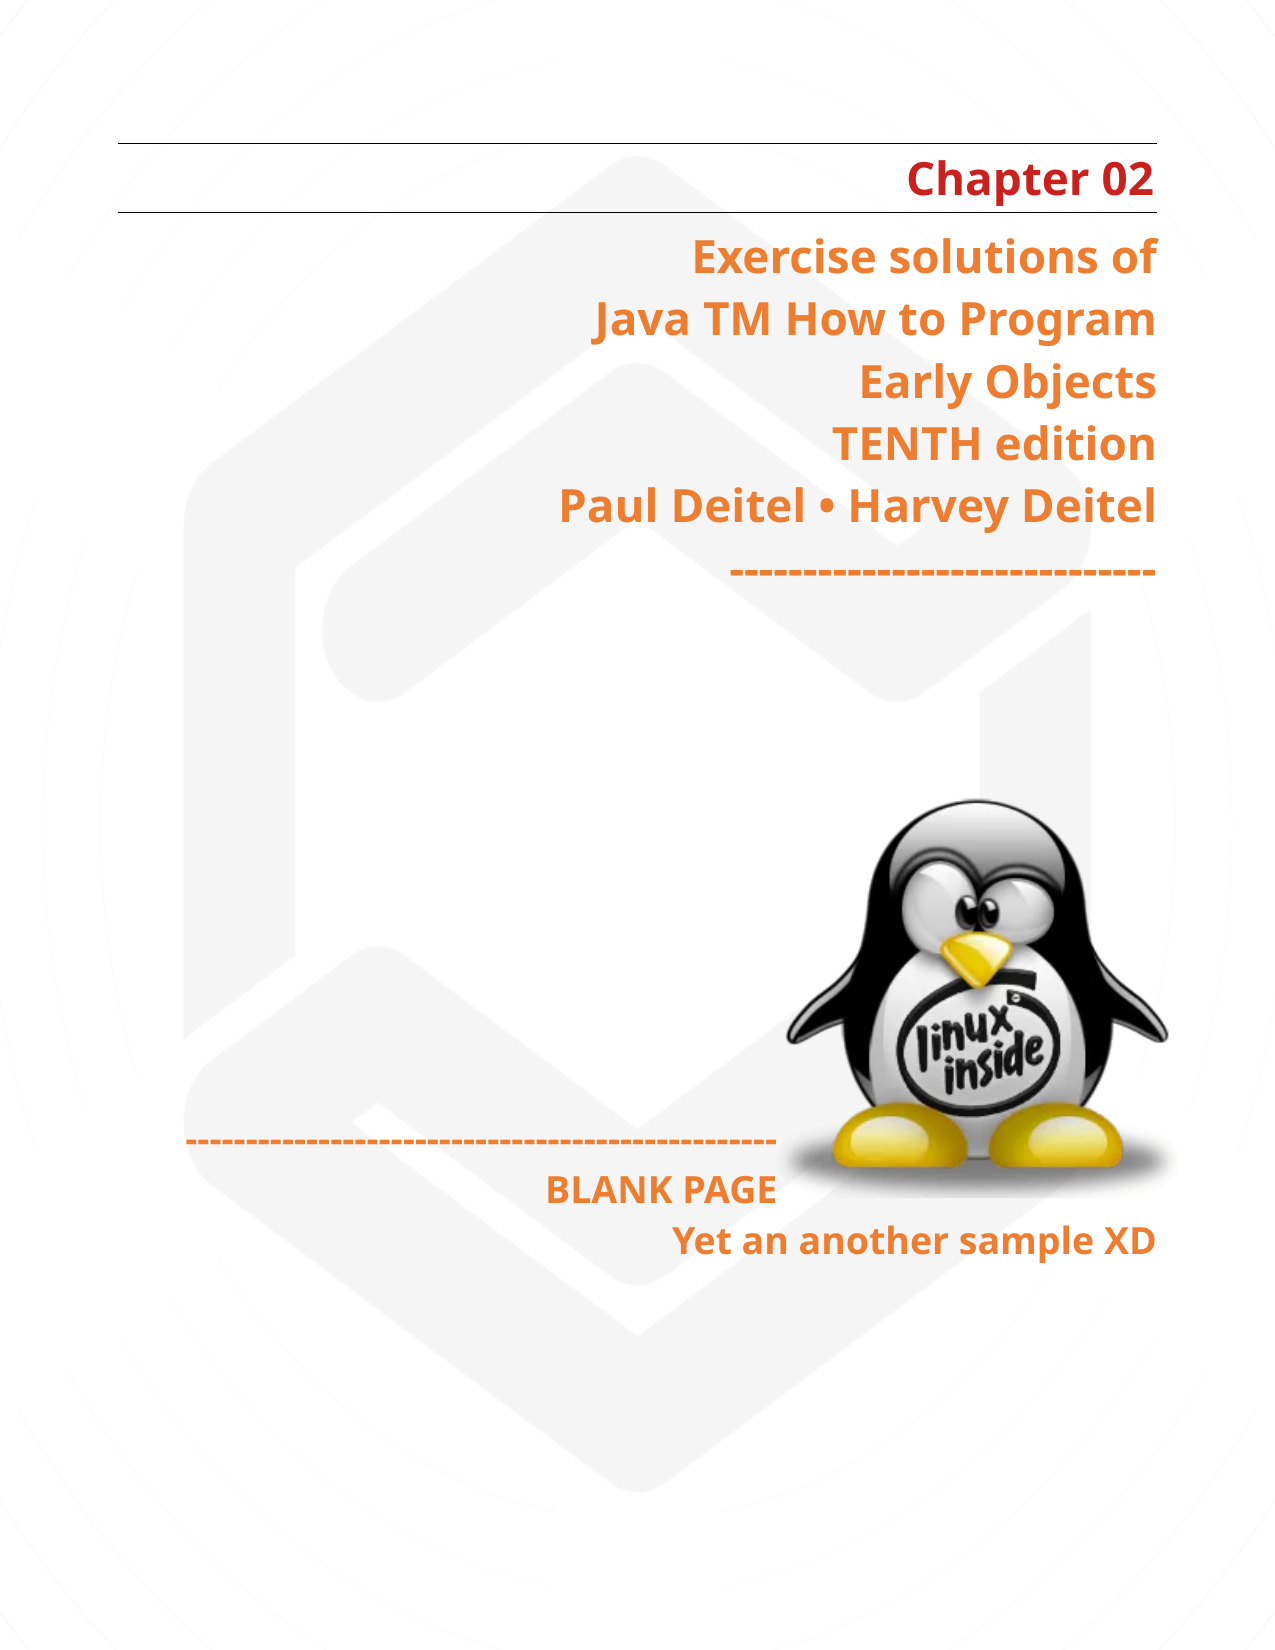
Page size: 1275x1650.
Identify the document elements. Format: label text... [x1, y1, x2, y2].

subtitle Chapter 02 [118, 144, 1157, 212]
text TENTH edition [118, 411, 1157, 474]
text ------------------------------------------------- [118, 1112, 777, 1163]
text ----------------------------- [118, 536, 1157, 599]
text Early Objects [118, 349, 1157, 411]
text Exercise solutions of [118, 224, 1157, 287]
text BLANK PAGE [118, 1163, 1157, 1214]
picture [777, 797, 1178, 1198]
text Paul Deitel • Harvey Deitel [118, 474, 1157, 536]
text Yet an another sample XD [118, 1214, 1157, 1265]
text Java TM How to Program [118, 287, 1157, 349]
